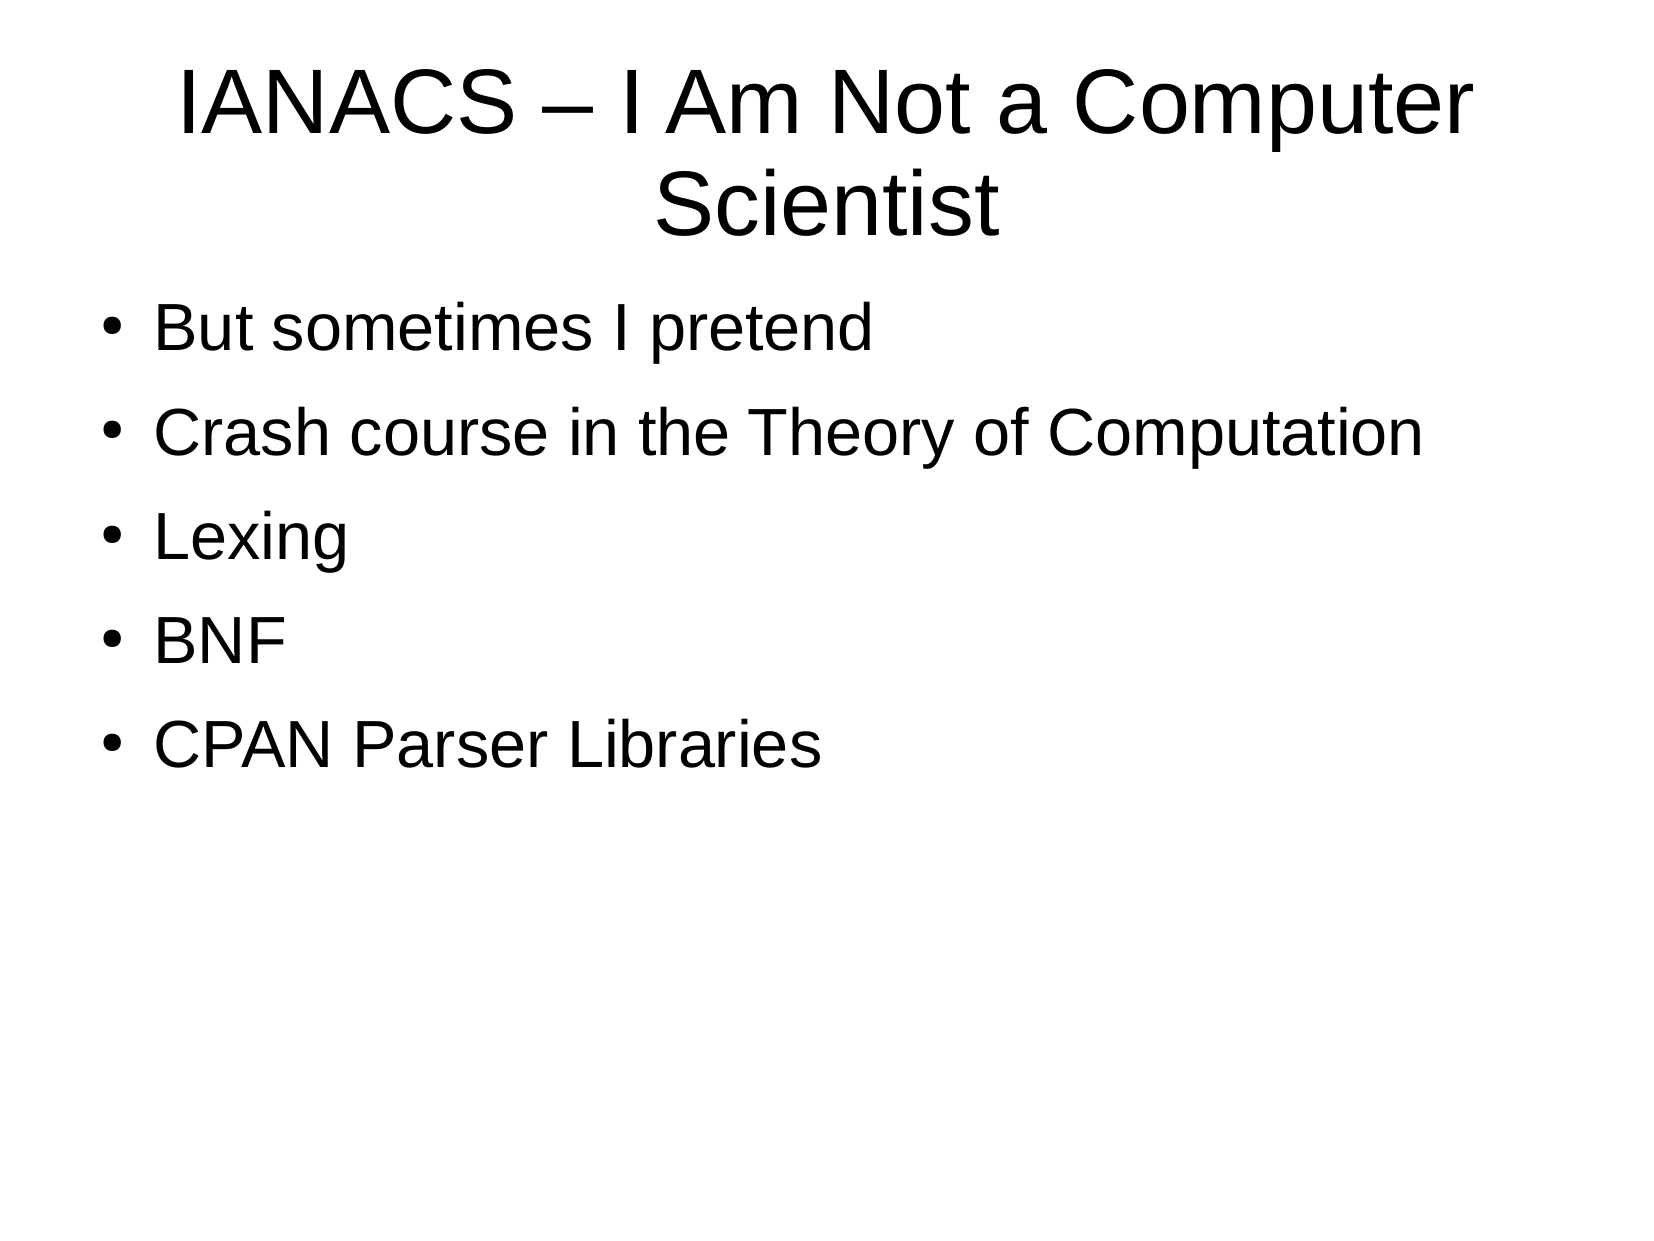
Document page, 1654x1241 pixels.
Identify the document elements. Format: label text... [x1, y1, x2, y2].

list But sometimes I pretend Crash course in the Theory of Computation Lexing BNF CPAN Parser Libraries [82, 290, 1538, 1010]
title IANACS – I Am Not a Computer Scientist [82, 49, 1571, 257]
